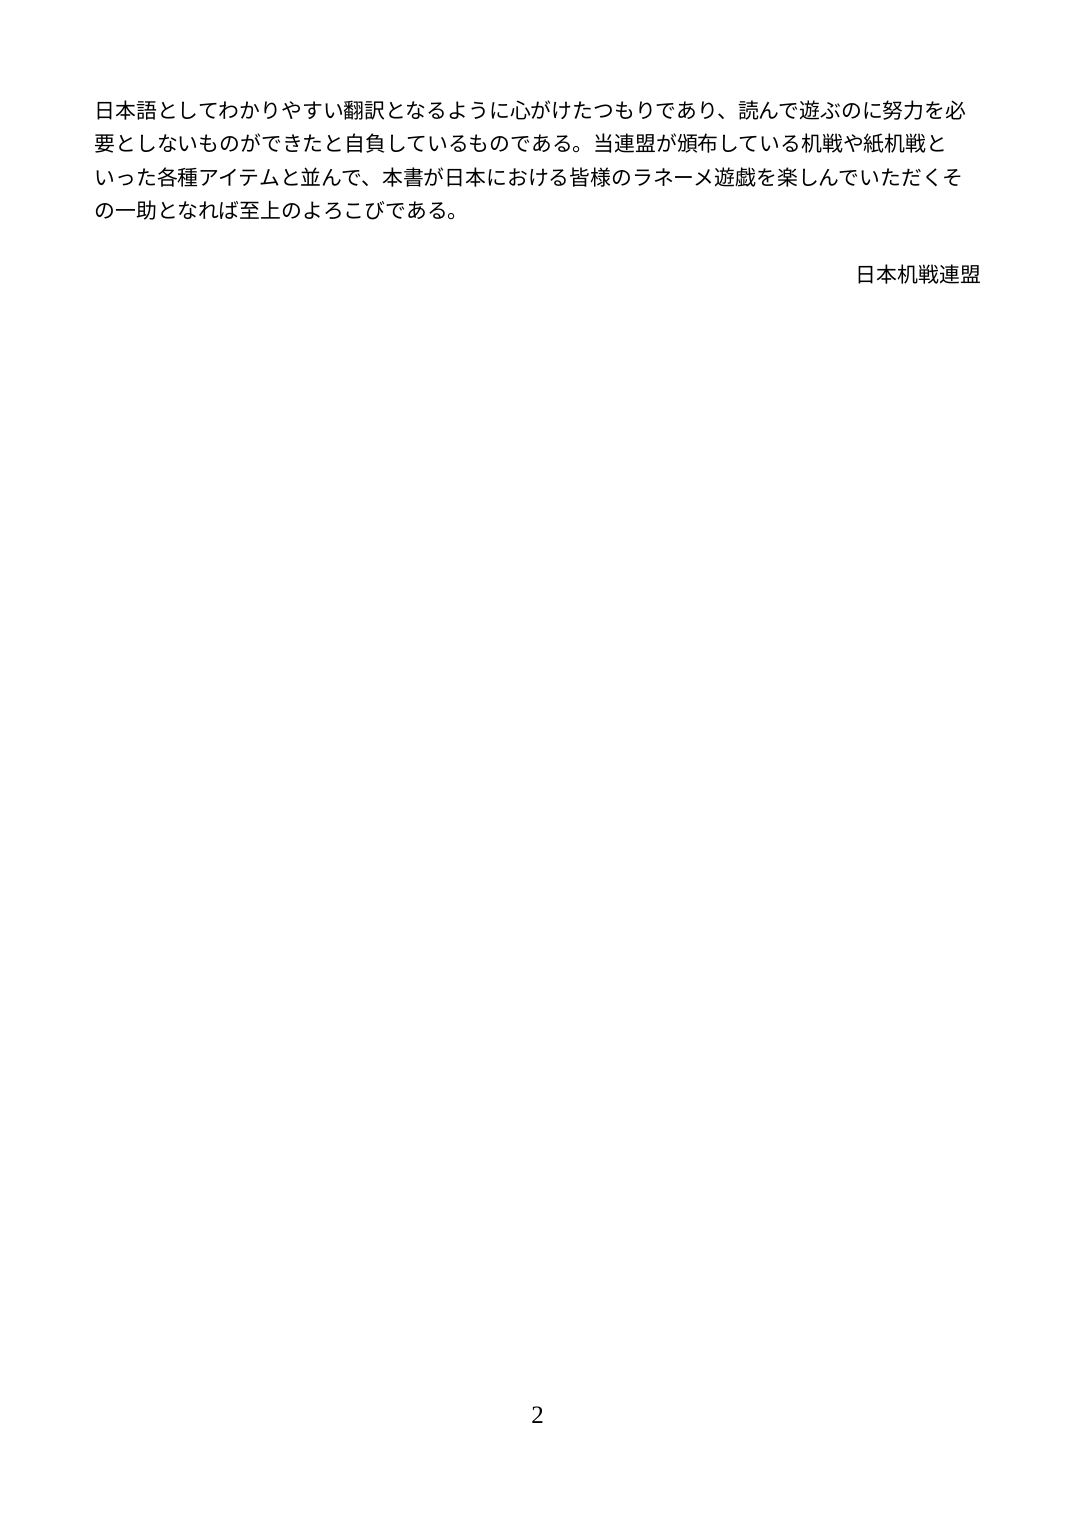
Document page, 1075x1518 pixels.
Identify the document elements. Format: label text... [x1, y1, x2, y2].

table_cell 日本語としてわかりやすい翻訳となるように心がけたつもりであり、読んで遊ぶのに努力を必要としないものができたと自負しているものである。当連盟が頒布している机戦や紙机戦といった各種アイテムと並んで、本書が日本における皆様のラネーメ遊戯を楽しんでいただくその一助となれば至上のよろこびである。 日本机戦連盟 [89, 89, 986, 297]
